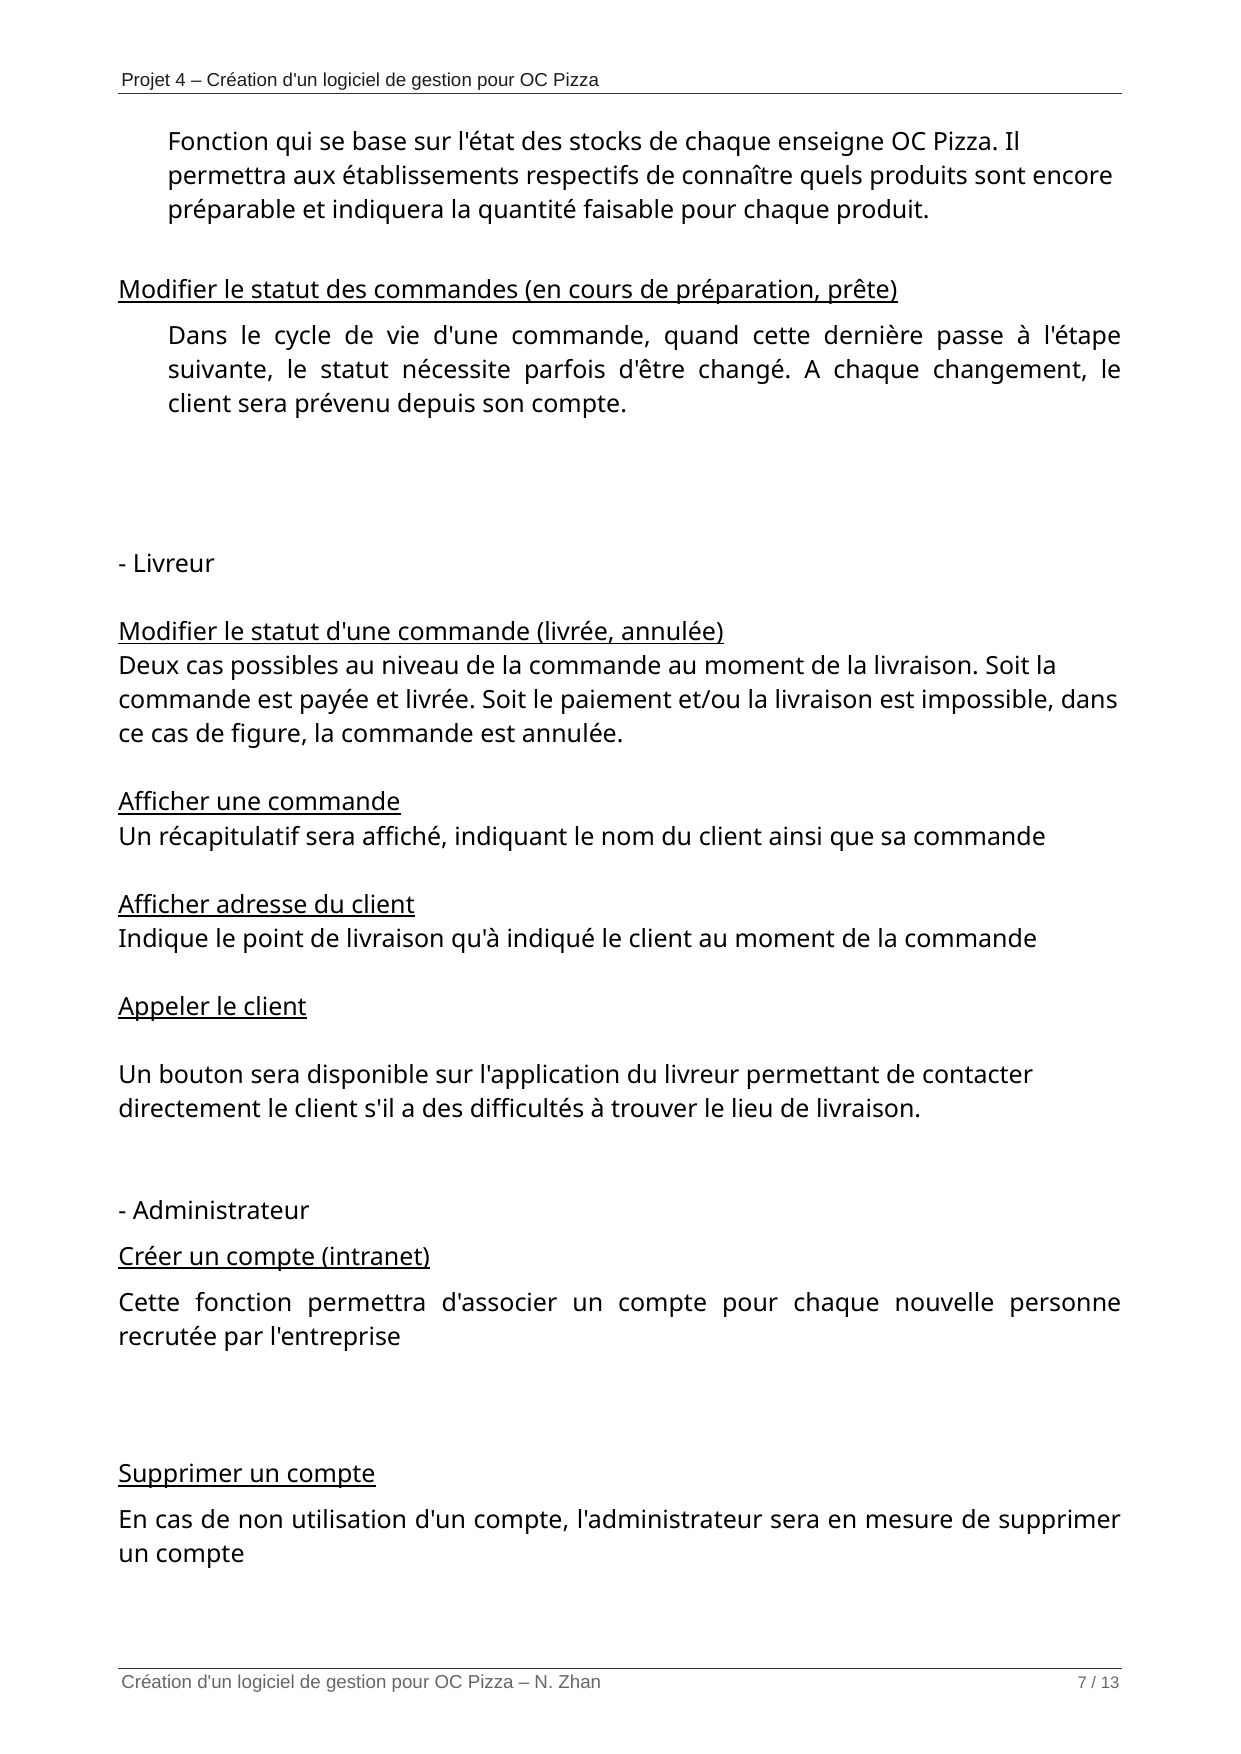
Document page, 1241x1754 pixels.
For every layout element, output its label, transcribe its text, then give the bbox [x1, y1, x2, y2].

text En cas de non utilisation d'un compte, l'administrateur sera en mesure de supprimer un compte [118, 1502, 1122, 1570]
text Modifier le statut des commandes (en cours de préparation, prête) [118, 272, 1122, 306]
text - Livreur [118, 546, 1122, 580]
text Un bouton sera disponible sur l'application du livreur permettant de contacter directement le client s'il a des difficultés à trouver le lieu de livraison. [118, 1057, 1122, 1125]
text Afficher adresse du client [118, 886, 1122, 920]
text Fonction qui se base sur l'état des stocks de chaque enseigne OC Pizza. Il permettra aux établissements respectifs de connaître quels produits sont encore préparable et indiquera la quantité faisable pour chaque produit. [167, 124, 1122, 226]
text Supprimer un compte [118, 1456, 1122, 1490]
text - Administrateur [118, 1193, 1122, 1227]
text Indique le point de livraison qu'à indiqué le client au moment de la commande [118, 920, 1122, 954]
text Modifier le statut d'une commande (livrée, annulée) [118, 614, 1122, 648]
text Deux cas possibles au niveau de la commande au moment de la livraison. Soit la commande est payée et livrée. Soit le paiement et/ou la livraison est impossible, dans ce cas de figure, la commande est annulée. [118, 648, 1122, 750]
text Appeler le client [118, 988, 1122, 1022]
text Afficher une commande [118, 784, 1122, 818]
text Un récapitulatif sera affiché, indiquant le nom du client ainsi que sa commande [118, 818, 1122, 852]
text Cette fonction permettra d'associer un compte pour chaque nouvelle personne recrutée par l'entreprise [118, 1284, 1122, 1353]
text Dans le cycle de vie d'une commande, quand cette dernière passe à l'étape suivante, le statut nécessite parfois d'être changé. A chaque changement, le client sera prévenu depuis son compte. [168, 318, 1122, 420]
text Créer un compte (intranet) [118, 1239, 1122, 1273]
